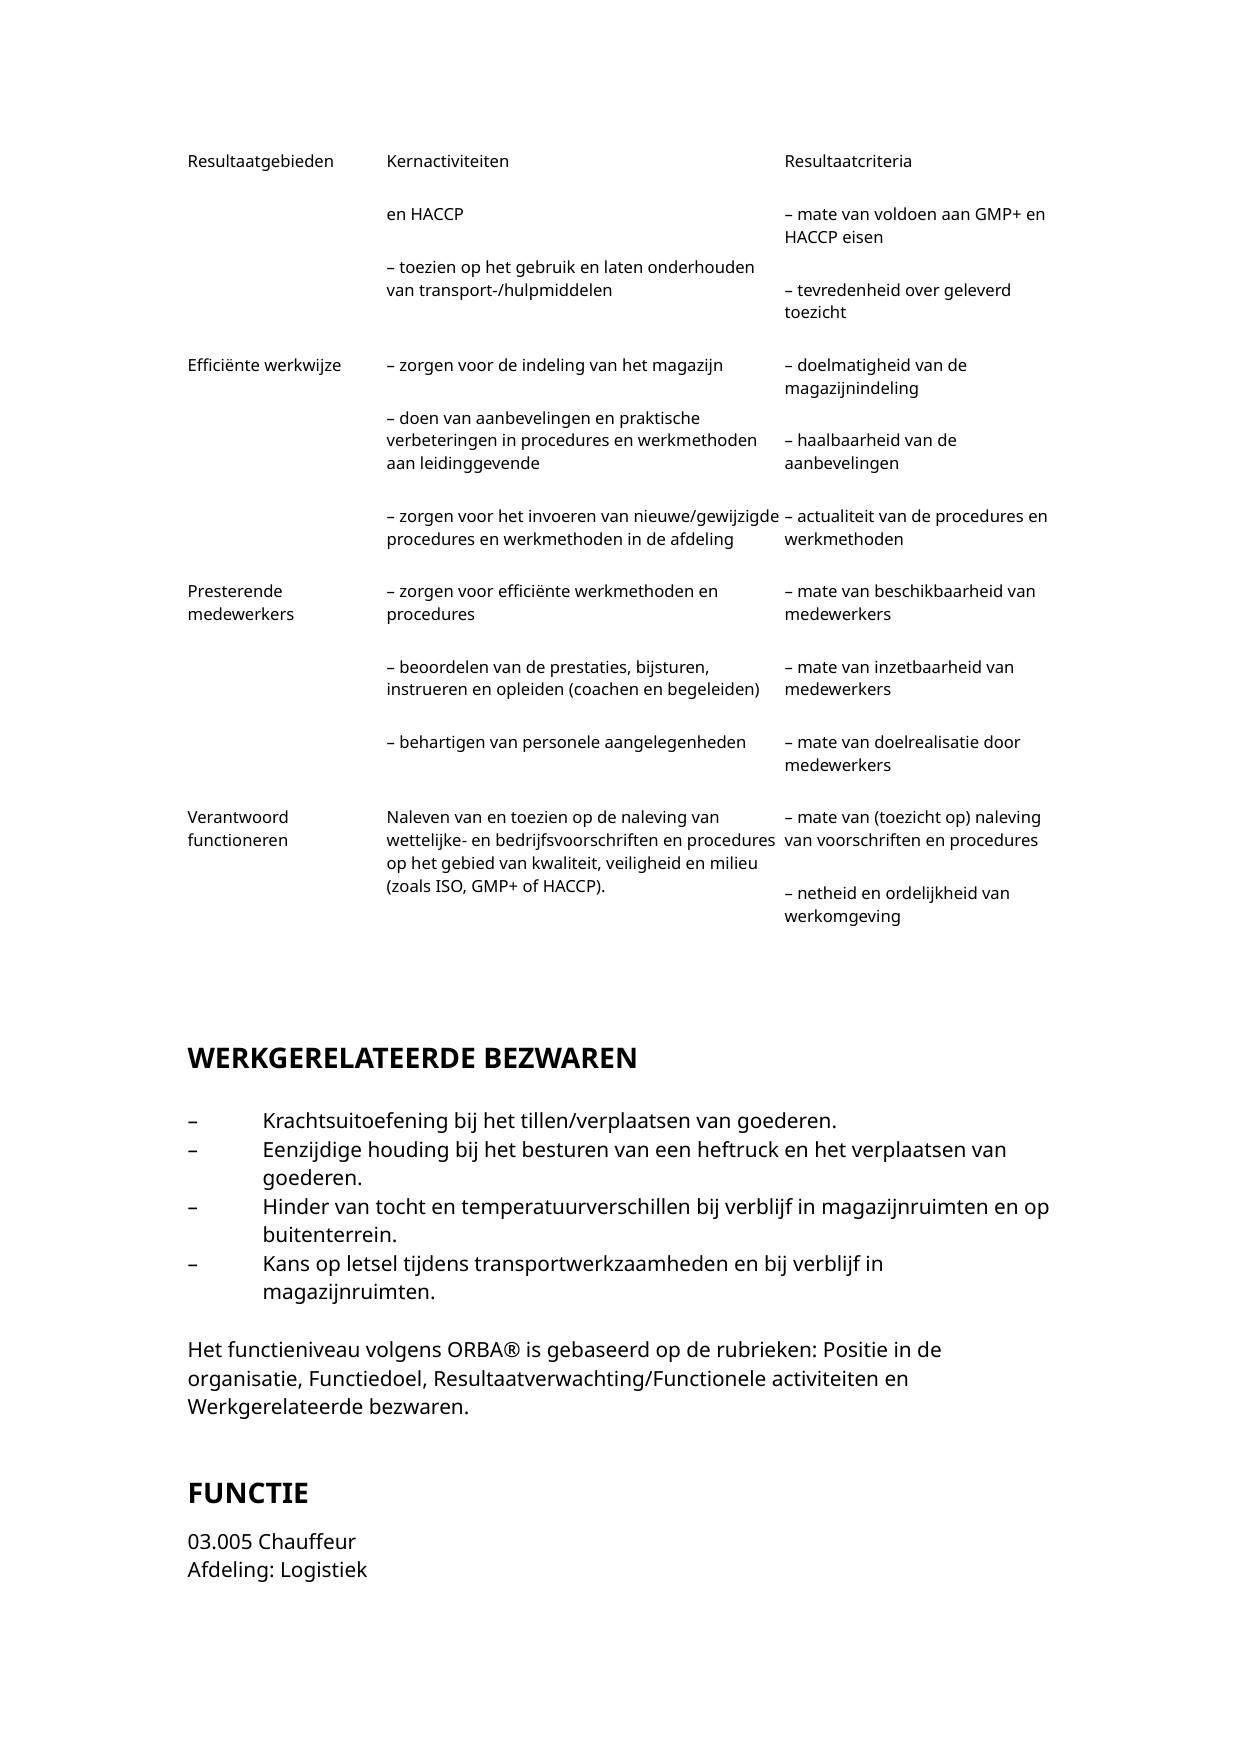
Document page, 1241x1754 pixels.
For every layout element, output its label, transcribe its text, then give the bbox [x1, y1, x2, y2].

table_cell – mate van (toezicht op) naleving van voorschriften en procedures – netheid en ordelijkheid van werkomgeving [784, 806, 1053, 957]
subtitle WERKGERELATEERDE BEZWAREN [187, 1038, 1053, 1076]
list Eenzijdige houding bij het besturen van een heftruck en het verplaatsen van goederen. [187, 1135, 1053, 1192]
table_header Kernactiviteiten [386, 150, 784, 203]
list Kans op letsel tijdens transportwerkzaamheden en bij verblijf in magazijnruimten. [187, 1249, 1053, 1306]
table_header Resultaatgebieden [188, 150, 386, 203]
subtitle FUNCTIE [187, 1473, 1053, 1512]
table_cell Presterende medewerkers [188, 580, 386, 806]
text Het functieniveau volgens ORBA® is gebaseerd op de rubrieken: Positie in de organisatie, Functiedoel, Resultaatverwachting/Functionele activiteiten en Werkgerelateerde bezwaren. [187, 1336, 1053, 1421]
table_header Resultaatcriteria [784, 150, 1053, 203]
table_cell – zorgen voor de indeling van het magazijn – doen van aanbevelingen en praktische verbeteringen in procedures en werkmethoden aan leidinggevende – zorgen voor het invoeren van nieuwe/gewijzigde procedures en werkmethoden in de afdeling [386, 354, 784, 580]
table_cell [188, 203, 386, 353]
table_cell – mate van beschikbaarheid van medewerkers – mate van inzetbaarheid van medewerkers – mate van doelrealisatie door medewerkers [784, 580, 1053, 806]
table_cell – doelmatigheid van de magazijnindeling – haalbaarheid van de aanbevelingen – actualiteit van de procedures en werkmethoden [784, 354, 1053, 580]
table_cell en HACCP – toezien op het gebruik en laten onderhouden van transport-/hulpmiddelen [386, 203, 784, 353]
table_cell Verantwoord functioneren [188, 806, 386, 957]
table_cell Naleven van en toezien op de naleving van wettelijke- en bedrijfsvoorschriften en procedures op het gebied van kwaliteit, veiligheid en milieu (zoals ISO, GMP+ of HACCP). [386, 806, 784, 957]
text 03.005 Chauffeur [187, 1527, 1053, 1555]
table_cell – zorgen voor efficiënte werkmethoden en procedures – beoordelen van de prestaties, bijsturen, instrueren en opleiden (coachen en begeleiden) – behartigen van personele aangelegenheden [386, 580, 784, 806]
text Afdeling: Logistiek [187, 1555, 1053, 1584]
list Hinder van tocht en temperatuurverschillen bij verblijf in magazijnruimten en op buitenterrein. [187, 1192, 1053, 1249]
list Krachtsuitoefening bij het tillen/verplaatsen van goederen. [187, 1106, 1053, 1135]
table_cell Efficiënte werkwijze [188, 354, 386, 580]
table_cell – mate van voldoen aan GMP+ en HACCP eisen – tevredenheid over geleverd toezicht [784, 203, 1053, 353]
